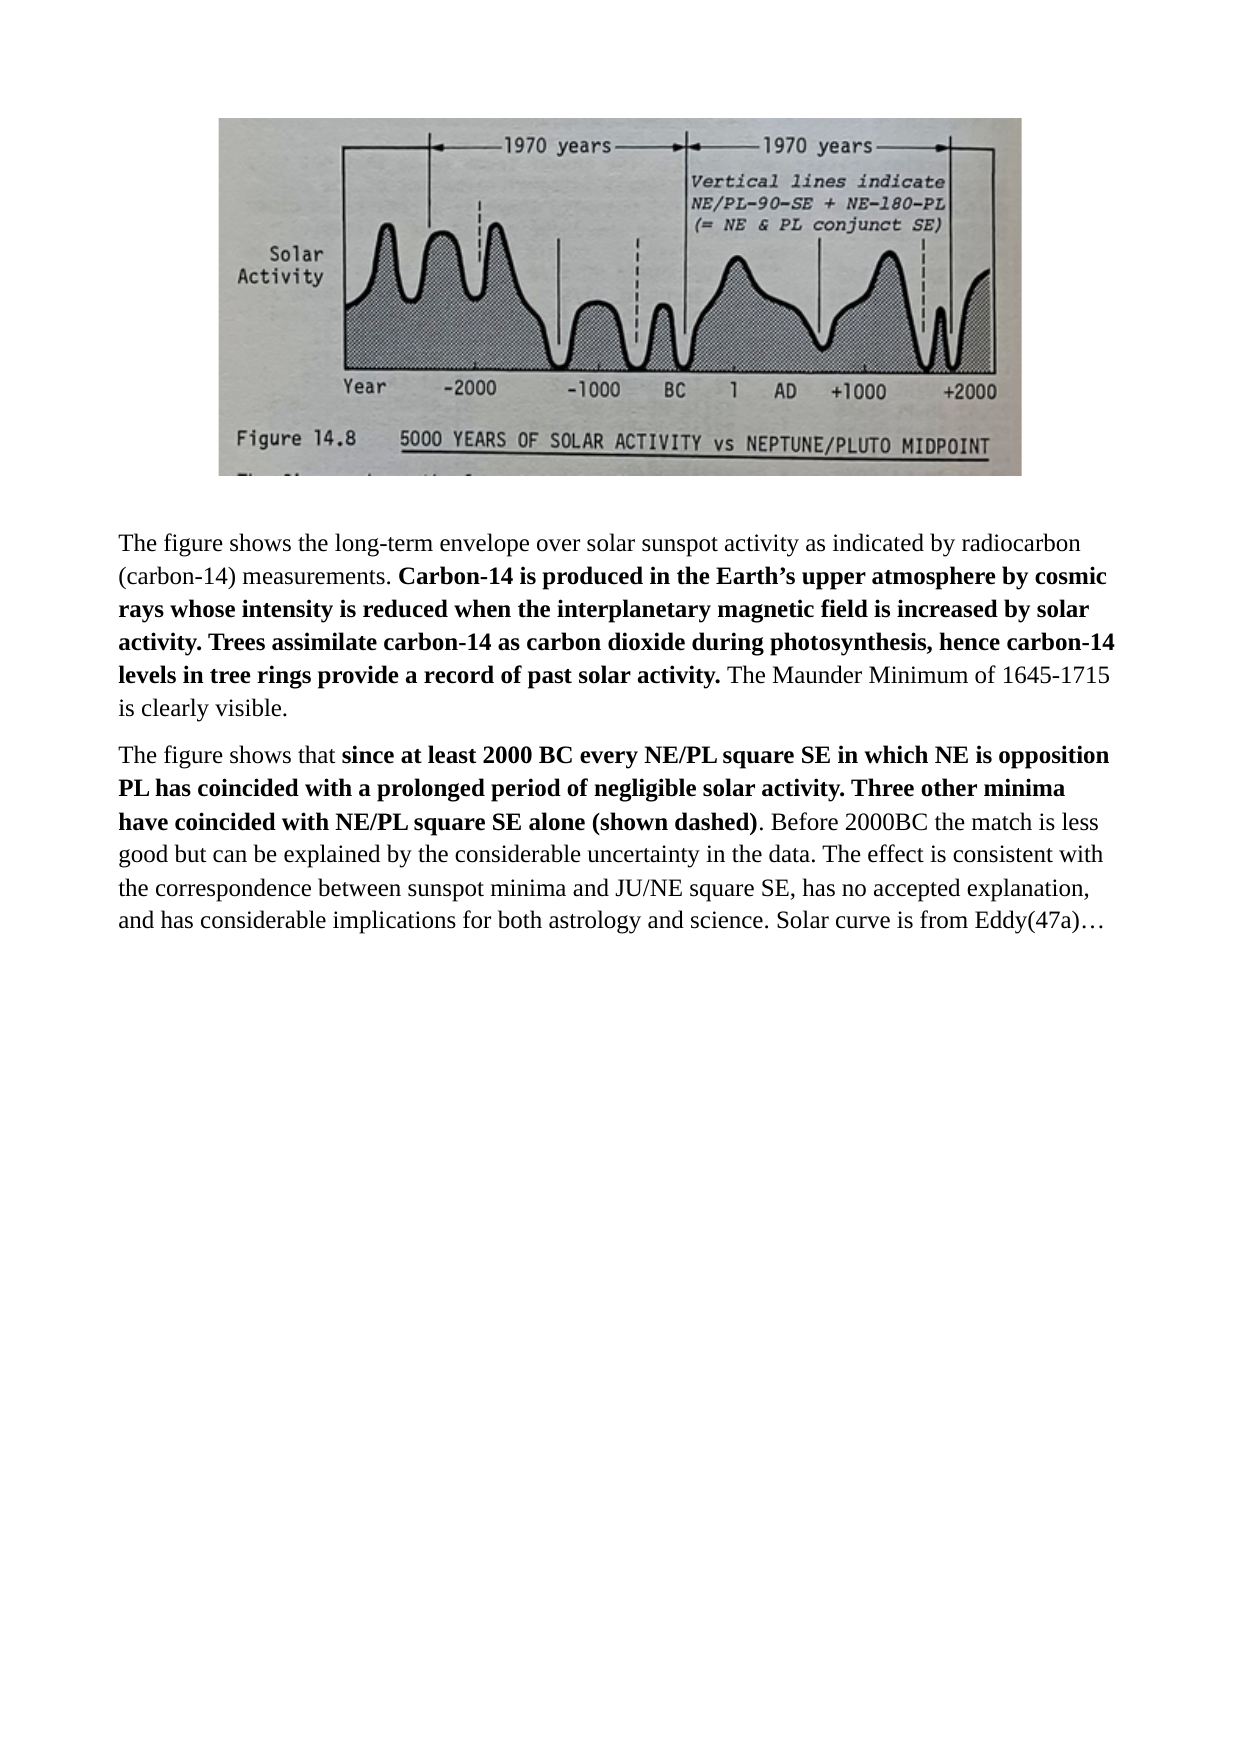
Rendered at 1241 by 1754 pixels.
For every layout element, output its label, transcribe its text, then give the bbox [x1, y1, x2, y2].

text The figure shows the long-term envelope over solar sunspot activity as indicated by radiocarbon (carbon-14) measurements. Carbon-14 is produced in the Earth’s upper atmosphere by cosmic rays whose intensity is reduced when the interplanetary magnetic field is increased by solar activity. Trees assimilate carbon-14 as carbon dioxide during photosynthesis, hence carbon-14 levels in tree rings provide a record of past solar activity. The Maunder Minimum of 1645-1715 is clearly visible. [118, 528, 1122, 722]
text The figure shows that since at least 2000 BC every NE/PL square SE in which NE is opposition PL has coincided with a prolonged period of negligible solar activity. Three other minima have coincided with NE/PL square SE alone (shown dashed). Before 2000BC the match is less good but can be explained by the considerable uncertainty in the data. The effect is consistent with the correspondence between sunspot minima and JU/NE square SE, has no accepted explanation, and has considerable implications for both astrology and science. Solar curve is from Eddy(47a)… [118, 741, 1122, 934]
picture [218, 118, 1022, 476]
